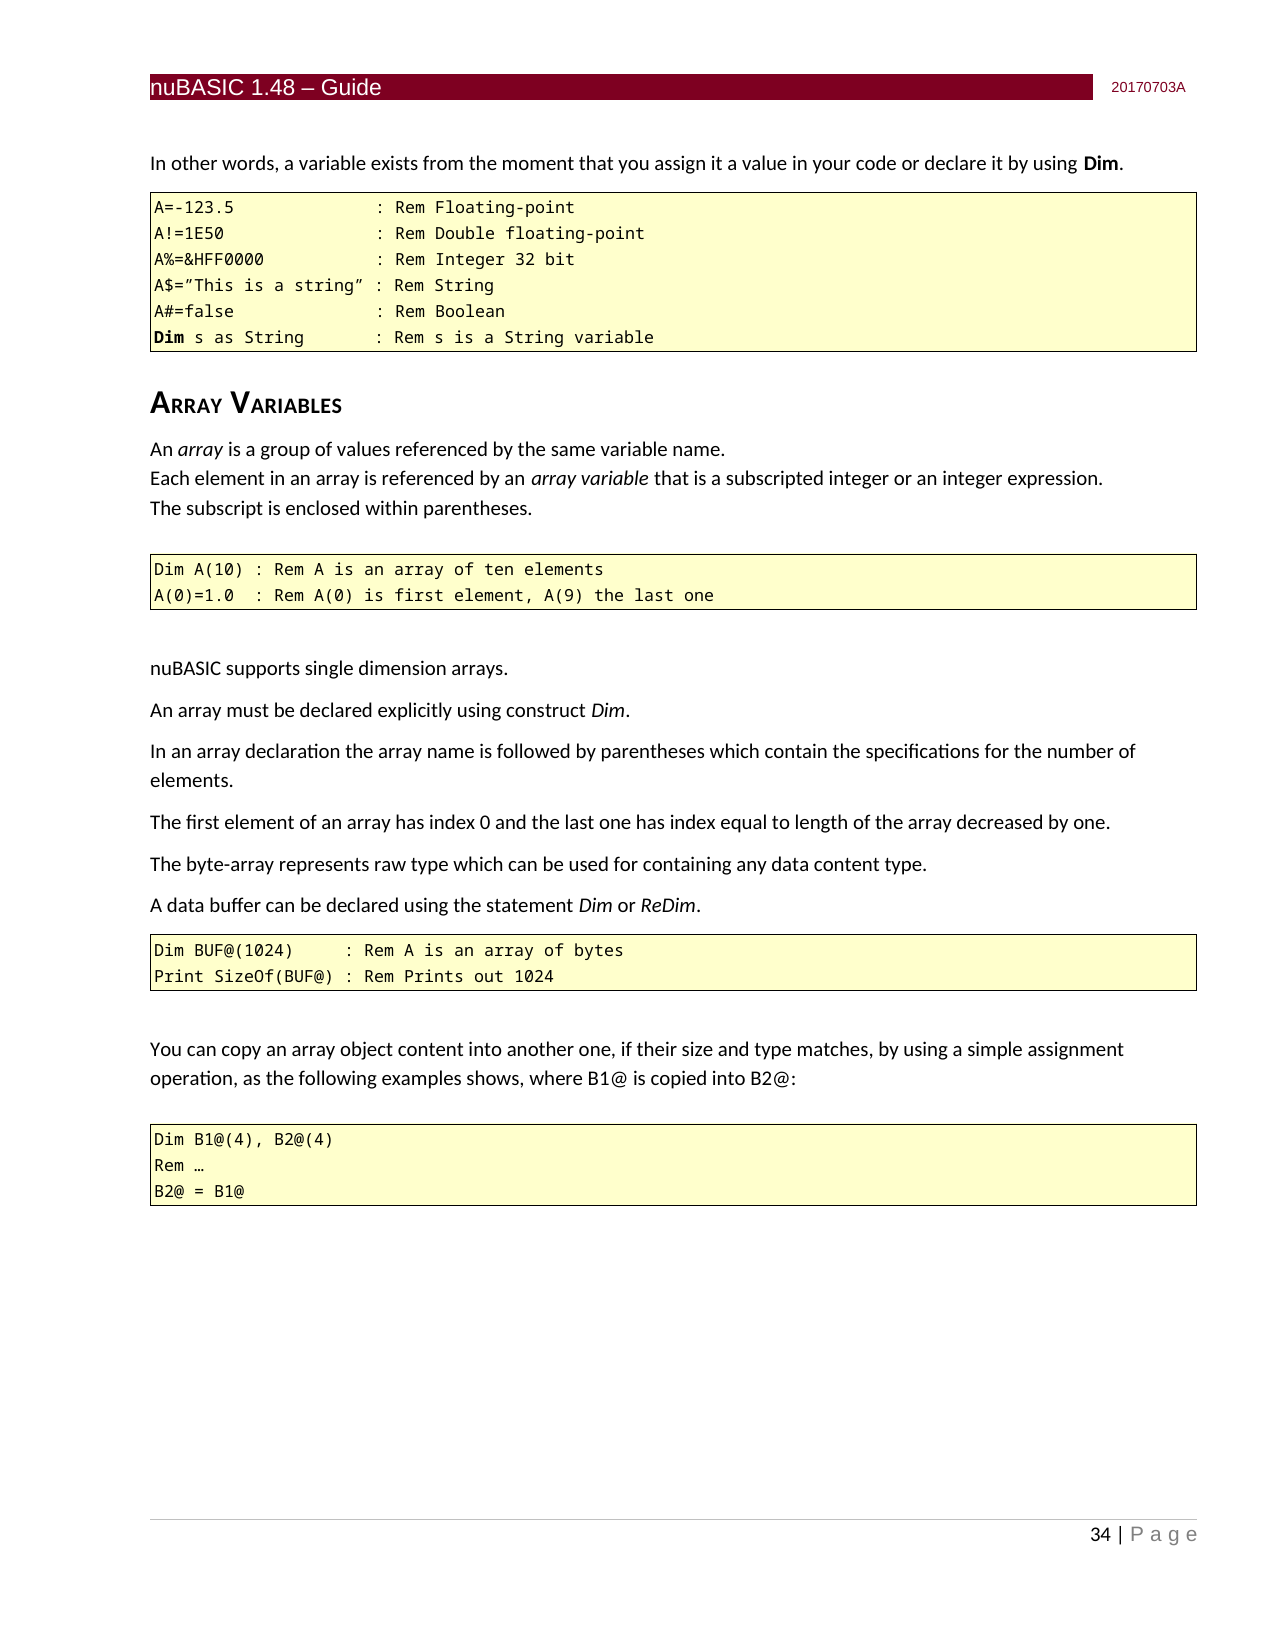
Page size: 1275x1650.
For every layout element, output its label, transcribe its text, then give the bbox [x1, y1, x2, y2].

text In other words, a variable exists from the moment that you assign it a value in your code or declare it by using Dim. [150, 150, 1197, 175]
text nuBASIC supports single dimension arrays. [150, 655, 1197, 681]
list A=-123.5 : Rem Floating-point [151, 193, 1196, 218]
list A%=&HFF0000 : Rem Integer 32 bit [151, 244, 1196, 270]
list A!=1E50 : Rem Double floating-point [151, 218, 1196, 244]
list A#=false : Rem Boolean [151, 296, 1196, 322]
list A$=”This is a string” : Rem String [151, 270, 1196, 296]
text Each element in an array is referenced by an array variable that is a subscripted integer or an integer expression. [150, 466, 1197, 491]
list Dim B1@(4), B2@(4) [151, 1125, 1196, 1149]
list Dim A(10) : Rem A is an array of ten elements [151, 555, 1196, 579]
text The byte-array represents raw type which can be used for containing any data content type. [150, 851, 1197, 876]
list A(0)=1.0 : Rem A(0) is first element, A(9) the last one [151, 579, 1196, 609]
text The first element of an array has index 0 and the last one has index equal to length of the array decreased by one. [150, 809, 1197, 835]
list B2@ = B1@ [151, 1176, 1196, 1205]
text An array is a group of values referenced by the same variable name. [150, 436, 1197, 461]
subtitle Array Variables [150, 381, 1197, 422]
text You can copy an array object content into another one, if their size and type matches, by using a simple assignment operation, as the following examples shows, where B1@ is copied into B2@: [150, 1036, 1197, 1091]
text In an array declaration the array name is followed by parentheses which contain the specifications for the number of elements. [150, 738, 1197, 793]
text The subscript is enclosed within parentheses. [150, 495, 1197, 521]
list Dim s as String : Rem s is a String variable [151, 322, 1196, 351]
text An array must be declared explicitly using construct Dim. [150, 697, 1197, 722]
text A data buffer can be declared using the statement Dim or ReDim. [150, 893, 1197, 918]
list Print SizeOf(BUF@) : Rem Prints out 1024 [151, 960, 1196, 990]
list Dim BUF@(1024) : Rem A is an array of bytes [151, 935, 1196, 960]
list Rem … [151, 1149, 1196, 1176]
